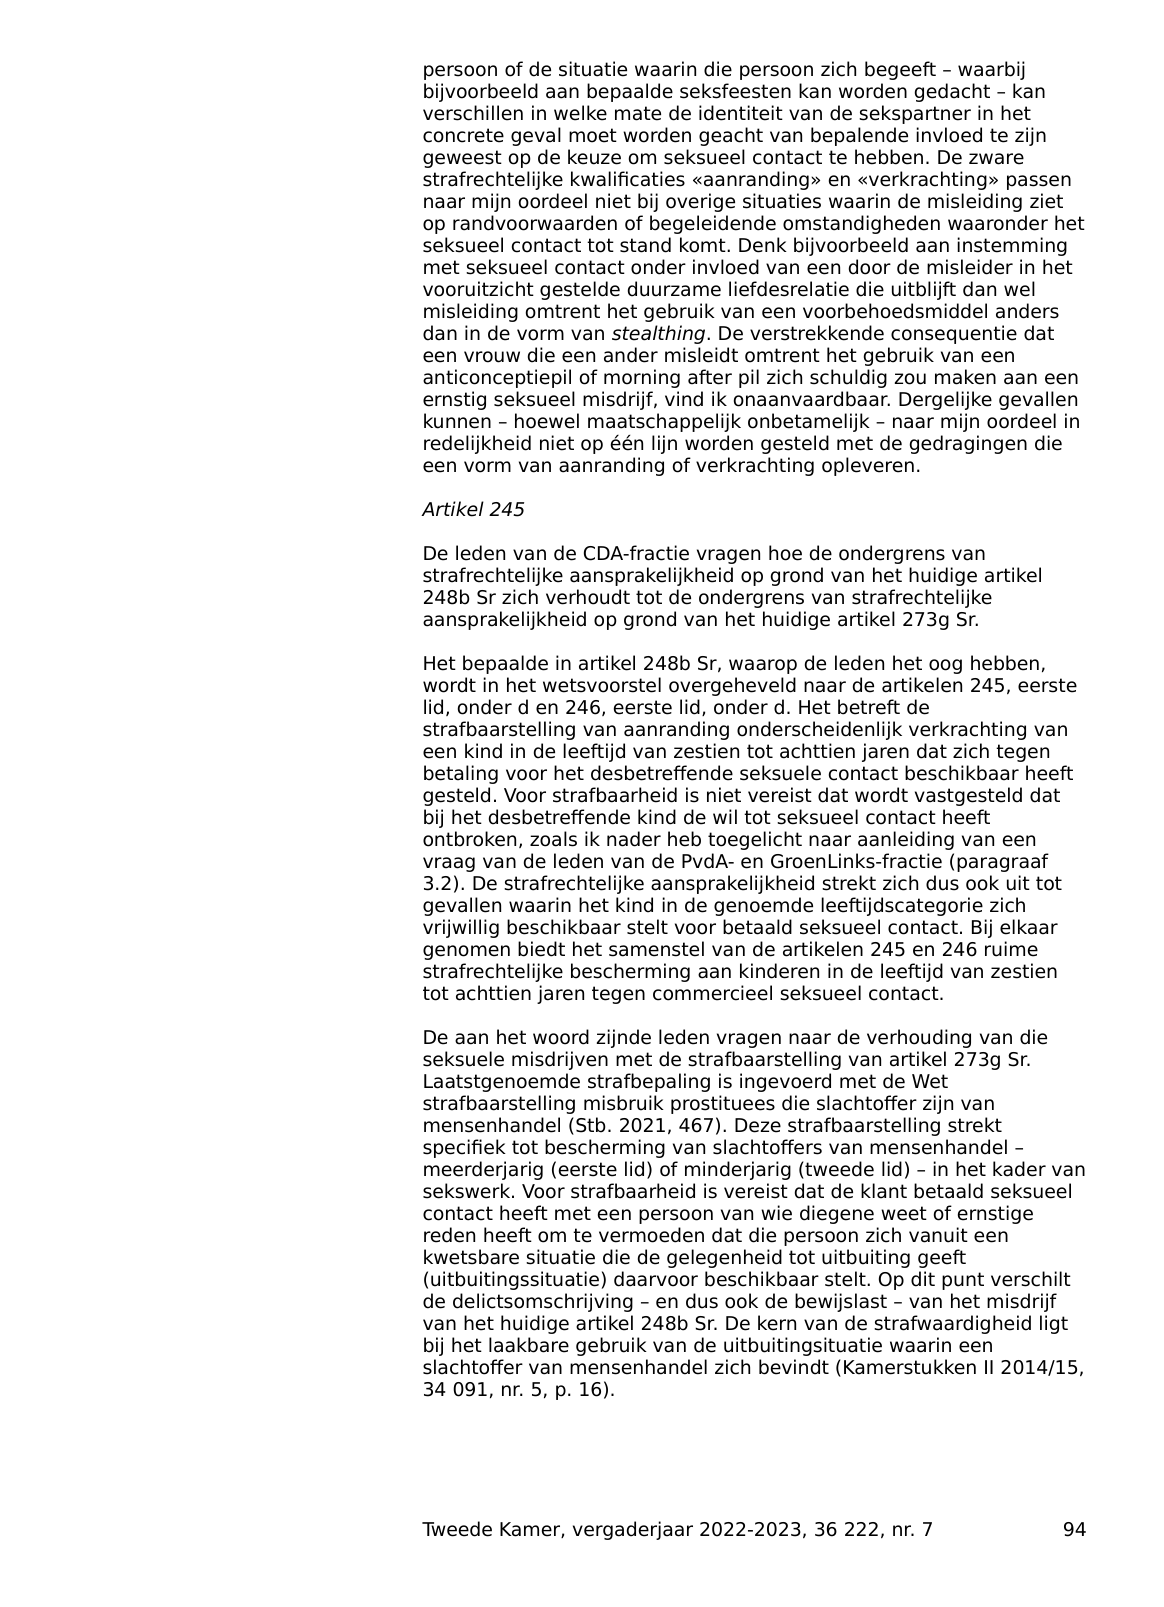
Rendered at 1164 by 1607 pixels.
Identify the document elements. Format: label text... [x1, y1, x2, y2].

text persoon of de situatie waarin die persoon zich begeeft – waarbij bijvoorbeeld aan bepaalde seksfeesten kan worden gedacht – kan verschillen in welke mate de identiteit van de sekspartner in het concrete geval moet worden geacht van bepalende invloed te zijn geweest op de keuze om seksueel contact te hebben. De zware strafrechtelijke kwalificaties «aanranding» en «verkrachting» passen naar mijn oordeel niet bij overige situaties waarin de misleiding ziet op randvoorwaarden of begeleidende omstandigheden waaronder het seksueel contact tot stand komt. Denk bijvoorbeeld aan instemming met seksueel contact onder invloed van een door de misleider in het vooruitzicht gestelde duurzame liefdesrelatie die uitblijft dan wel misleiding omtrent het gebruik van een voorbehoedsmiddel anders dan in de vorm van stealthing. De verstrekkende consequentie dat een vrouw die een ander misleidt omtrent het gebruik van een anticonceptiepil of morning after pil zich schuldig zou maken aan een ernstig seksueel misdrijf, vind ik onaanvaardbaar. Dergelijke gevallen kunnen – hoewel maatschappelijk onbetamelijk – naar mijn oordeel in redelijkheid niet op één lijn worden gesteld met de gedragingen die een vorm van aanranding of verkrachting opleveren. [422, 59, 1087, 477]
subtitle Artikel 245 [422, 499, 1087, 521]
text Het bepaalde in artikel 248b Sr, waarop de leden het oog hebben, wordt in het wetsvoorstel overgeheveld naar de artikelen 245, eerste lid, onder d en 246, eerste lid, onder d. Het betreft de strafbaarstelling van aanranding onderscheidenlijk verkrachting van een kind in de leeftijd van zestien tot achttien jaren dat zich tegen betaling voor het desbetreffende seksuele contact beschikbaar heeft gesteld. Voor strafbaarheid is niet vereist dat wordt vastgesteld dat bij het desbetreffende kind de wil tot seksueel contact heeft ontbroken, zoals ik nader heb toegelicht naar aanleiding van een vraag van de leden van de PvdA- en GroenLinks-fractie (paragraaf 3.2). De strafrechtelijke aansprakelijkheid strekt zich dus ook uit tot gevallen waarin het kind in de genoemde leeftijdscategorie zich vrijwillig beschikbaar stelt voor betaald seksueel contact. Bij elkaar genomen biedt het samenstel van de artikelen 245 en 246 ruime strafrechtelijke bescherming aan kinderen in de leeftijd van zestien tot achttien jaren tegen commercieel seksueel contact. [422, 653, 1087, 1005]
text De leden van de CDA-fractie vragen hoe de ondergrens van strafrechtelijke aansprakelijkheid op grond van het huidige artikel 248b Sr zich verhoudt tot de ondergrens van strafrechtelijke aansprakelijkheid op grond van het huidige artikel 273g Sr. [422, 543, 1087, 631]
text De aan het woord zijnde leden vragen naar de verhouding van die seksuele misdrijven met de strafbaarstelling van artikel 273g Sr. Laatstgenoemde strafbepaling is ingevoerd met de Wet strafbaarstelling misbruik prostituees die slachtoffer zijn van mensenhandel (Stb. 2021, 467). Deze strafbaarstelling strekt specifiek tot bescherming van slachtoffers van mensenhandel – meerderjarig (eerste lid) of minderjarig (tweede lid) – in het kader van sekswerk. Voor strafbaarheid is vereist dat de klant betaald seksueel contact heeft met een persoon van wie diegene weet of ernstige reden heeft om te vermoeden dat die persoon zich vanuit een kwetsbare situatie die de gelegenheid tot uitbuiting geeft (uitbuitingssituatie) daarvoor beschikbaar stelt. Op dit punt verschilt de delictsomschrijving – en dus ook de bewijslast – van het misdrijf van het huidige artikel 248b Sr. De kern van de strafwaardigheid ligt bij het laakbare gebruik van de uitbuitingsituatie waarin een slachtoffer van mensenhandel zich bevindt (Kamerstukken II 2014/15, 34 091, nr. 5, p. 16). [422, 1027, 1087, 1401]
